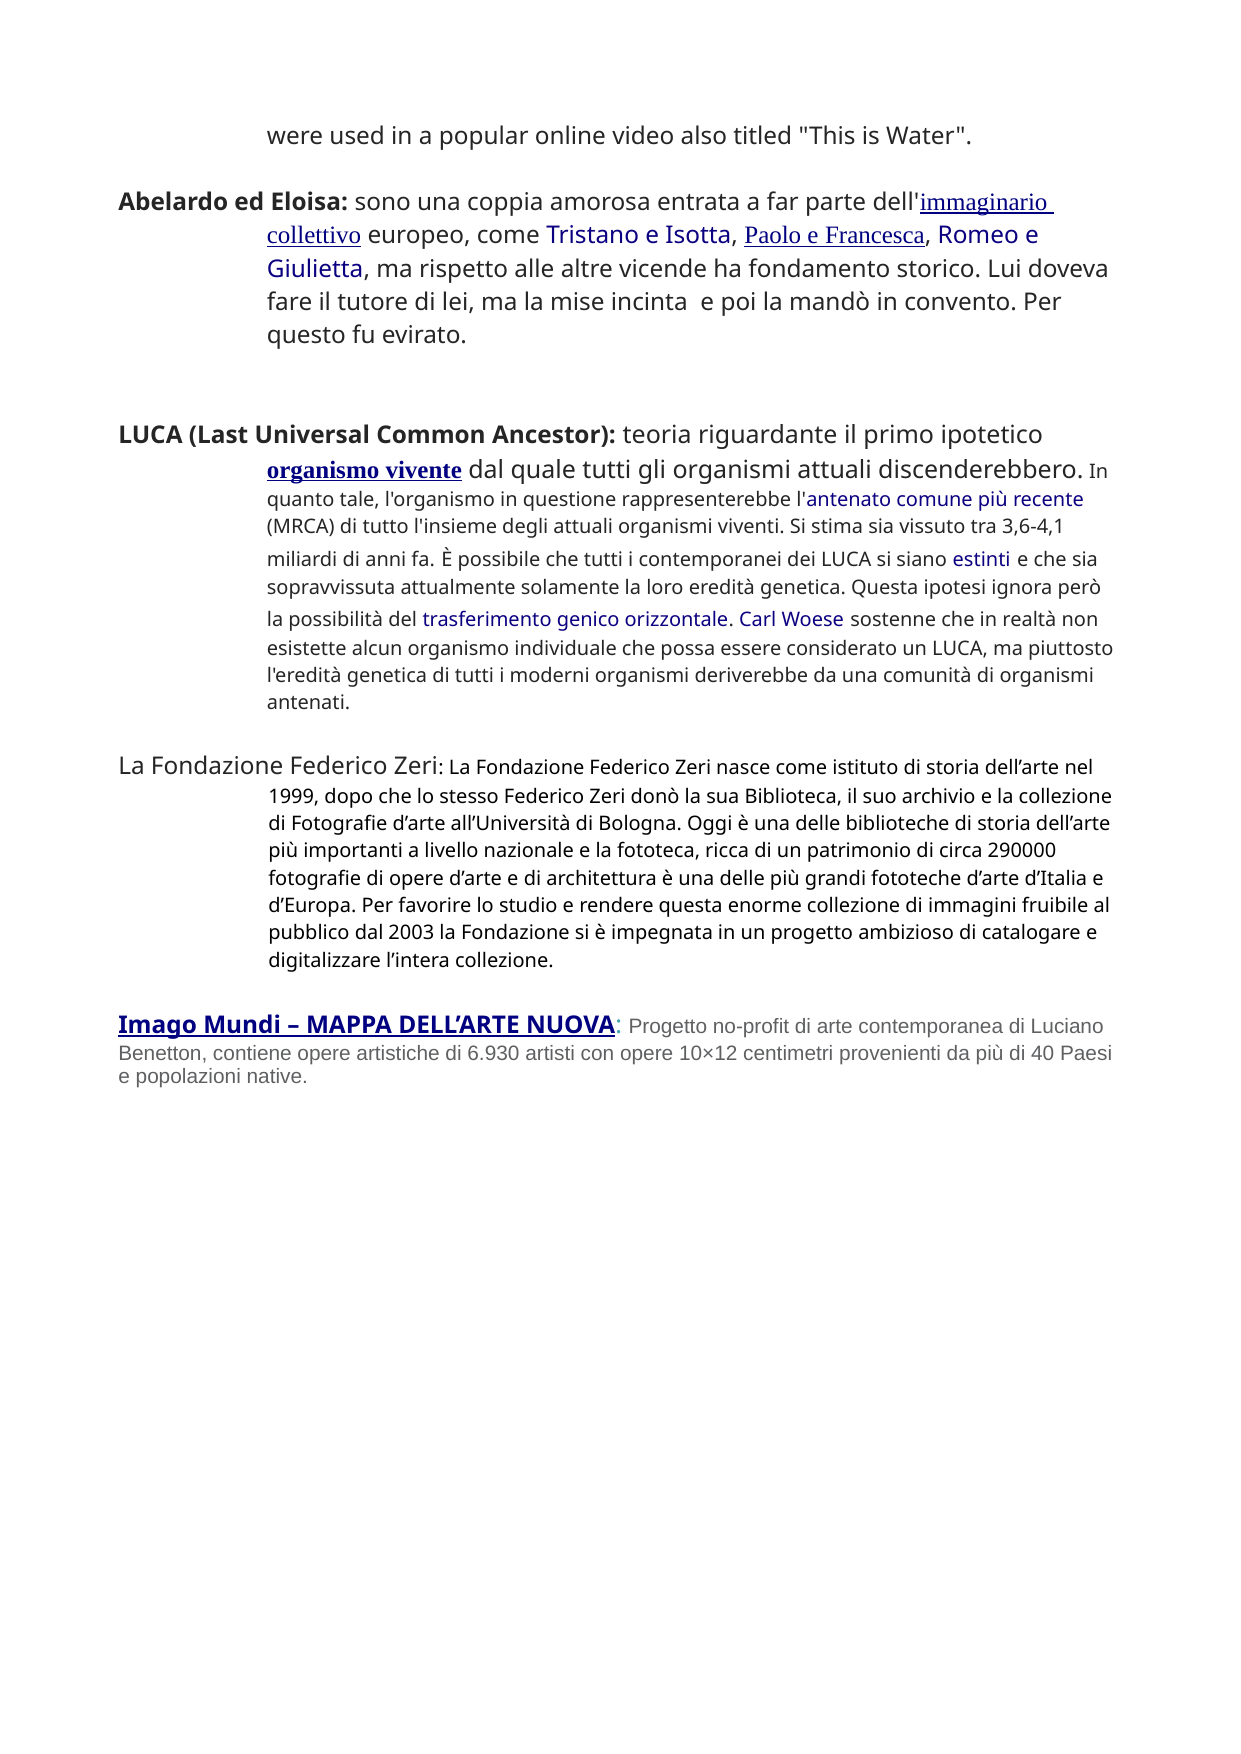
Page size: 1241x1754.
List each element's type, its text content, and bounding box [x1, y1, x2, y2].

text LUCA (Last Universal Common Ancestor): teoria riguardante il primo ipotetico organismo vivente dal quale tutti gli organismi attuali discenderebbero. In quanto tale, l'organismo in questione rappresenterebbe l'antenato comune più recente (MRCA) di tutto l'insieme degli attuali organismi viventi. Si stima sia vissuto tra 3,6-4,1 miliardi di anni fa. È possibile che tutti i contemporanei dei LUCA si siano estinti e che sia sopravvissuta attualmente solamente la loro eredità genetica. Questa ipotesi ignora però la possibilità del trasferimento genico orizzontale. Carl Woese sostenne che in realtà non esistette alcun organismo individuale che possa essere considerato un LUCA, ma piuttosto l'eredità genetica di tutti i moderni organismi deriverebbe da una comunità di organismi antenati. [118, 417, 1122, 716]
text Imago Mundi – MAPPA DELL’ARTE NUOVA: Progetto no-profit di arte contemporanea di Luciano Benetton, contiene opere artistiche di 6.930 artisti con opere 10×12 centimetri provenienti da più di 40 Paesi e popolazioni native. [118, 1006, 1122, 1088]
text Abelardo ed Eloisa: sono una coppia amorosa entrata a far parte dell'immaginario collettivo europeo, come Tristano e Isotta, Paolo e Francesca, Romeo e Giulietta, ma rispetto alle altre vicende ha fondamento storico. Lui doveva fare il tutore di lei, ma la mise incinta e poi la mandò in convento. Per questo fu evirato. [118, 184, 1122, 351]
text La Fondazione Federico Zeri: La Fondazione Federico Zeri nasce come istituto di storia dell’arte nel 1999, dopo che lo stesso Federico Zeri donò la sua Biblioteca, il suo archivio e la collezione di Fotografie d’arte all’Università di Bologna. Oggi è una delle biblioteche di storia dell’arte più importanti a livello nazionale e la fototeca, ricca di un patrimonio di circa 290000 fotografie di opere d’arte e di architettura è una delle più grandi fototeche d’arte d’Italia e d’Europa. Per favorire lo studio e rendere questa enorme collezione di immagini fruibile al pubblico dal 2003 la Fondazione si è impegnata in un progetto ambizioso di catalogare e digitalizzare l’intera collezione. [118, 749, 1122, 973]
text were used in a popular online video also titled "This is Water". [118, 118, 1122, 151]
